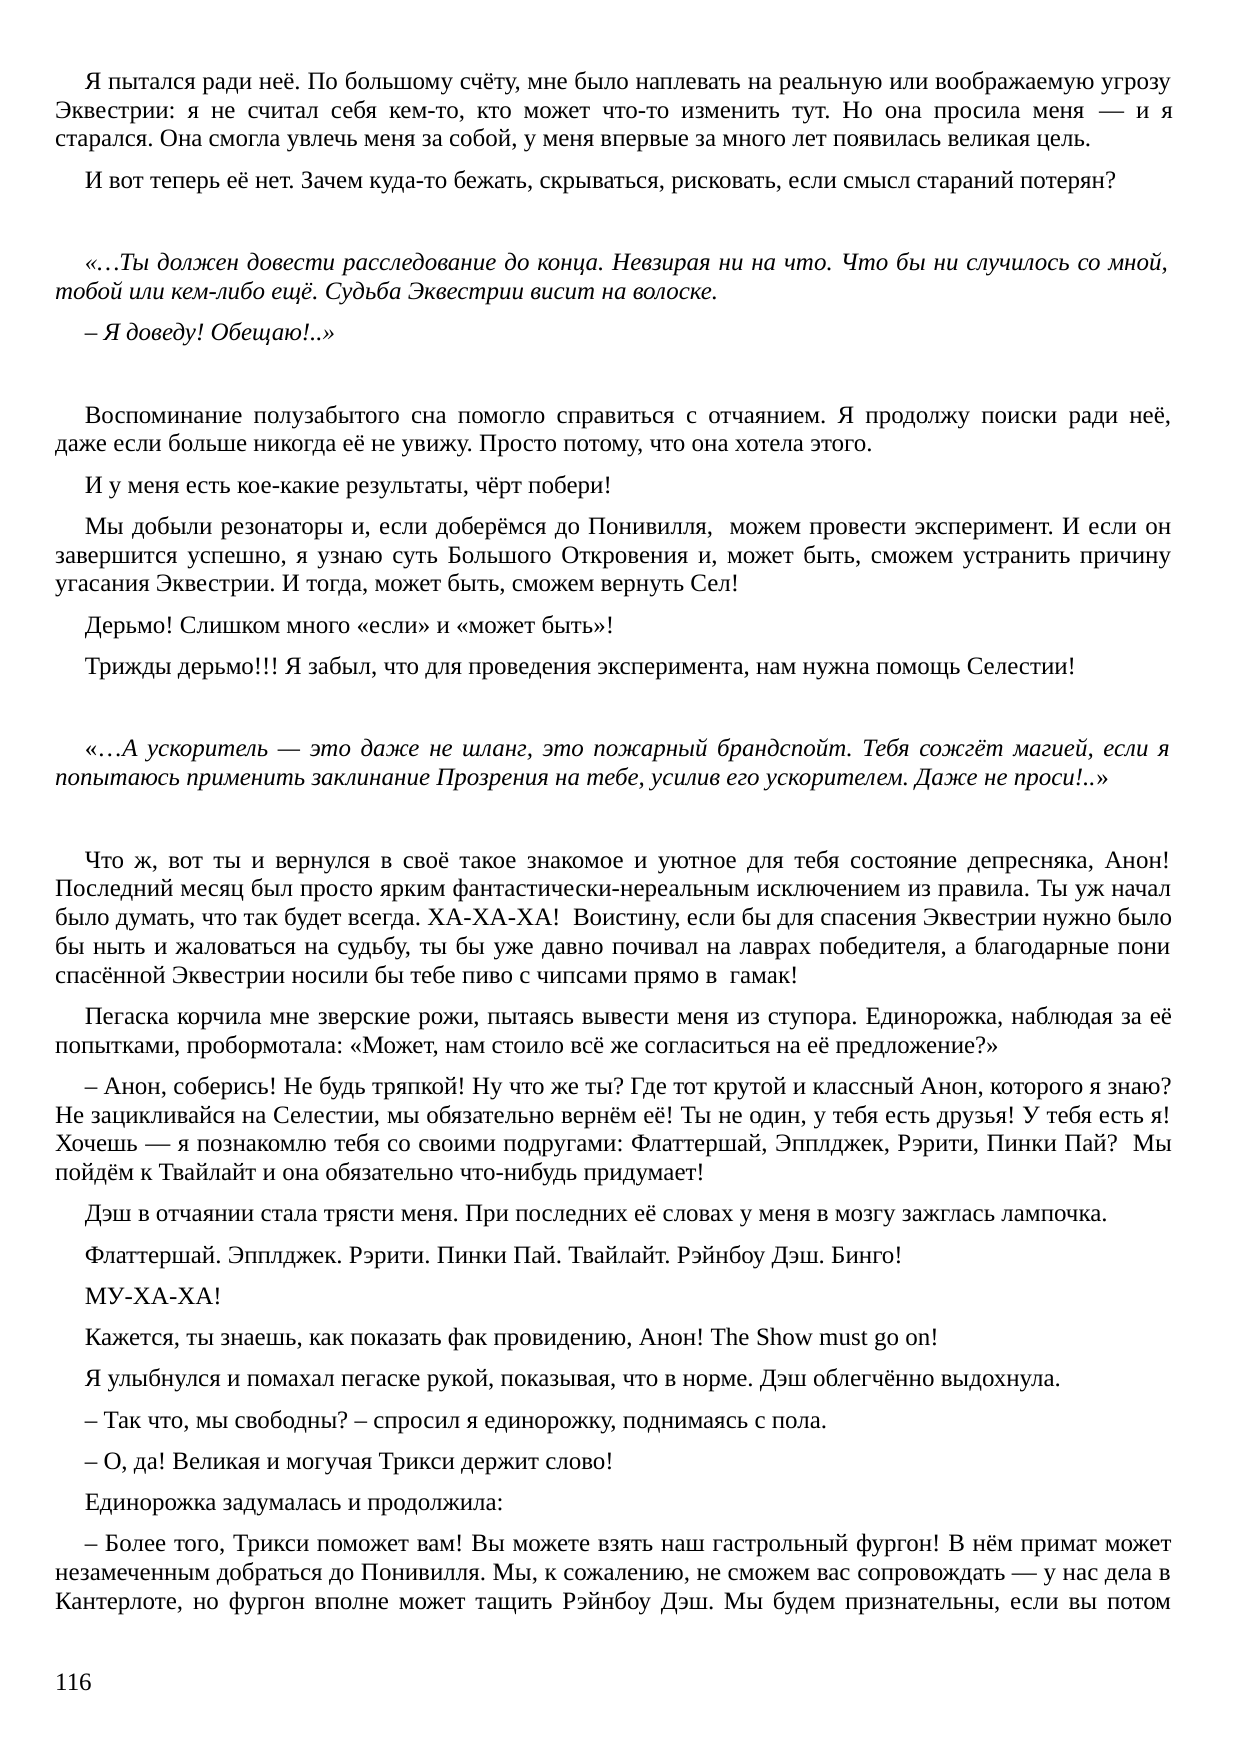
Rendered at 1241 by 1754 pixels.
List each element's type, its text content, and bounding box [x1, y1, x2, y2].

text Воспоминание полузабытого сна помогло справиться с отчаянием. Я продолжу поиски ради неё, даже если больше никогда её не увижу. Просто потому, что она хотела этого. [55, 400, 1173, 457]
text Пегаска корчила мне зверские рожи, пытаясь вывести меня из ступора. Единорожка, наблюдая за её попытками, пробормотала: «Может, нам стоило всё же согласиться на её предложение?» [55, 1001, 1173, 1058]
text – Так что, мы свободны? – спросил я единорожку, поднимаясь с пола. [55, 1405, 1173, 1433]
text И у меня есть кое-какие результаты, чёрт побери! [55, 470, 1173, 498]
text «…А ускоритель — это даже не шланг, это пожарный брандспойт. Тебя сожгёт магией, если я попытаюсь применить заклинание Прозрения на тебе, усилив его ускорителем. Даже не проси!..» [55, 733, 1173, 791]
text Трижды дерьмо!!! Я забыл, что для проведения эксперимента, нам нужна помощь Селестии! [55, 651, 1173, 680]
text Что ж, вот ты и вернулся в своё такое знакомое и уютное для тебя состояние депресняка, Анон! Последний месяц был просто ярким фантастически-нереальным исключением из правила. Ты уж начал было думать, что так будет всегда. ХА-ХА-ХА! Воистину, если бы для спасения Эквестрии нужно было бы ныть и жаловаться на судьбу, ты бы уже давно почивал на лаврах победителя, а благодарные пони спасённой Эквестрии носили бы тебе пиво с чипсами прямо в гамак! [55, 845, 1173, 988]
text Я улыбнулся и помахал пегаске рукой, показывая, что в норме. Дэш облегчённо выдохнула. [55, 1363, 1173, 1392]
text Кажется, ты знаешь, как показать фак провидению, Анон! The Show must go on! [55, 1322, 1173, 1351]
text Флаттершай. Эпплджек. Рэрити. Пинки Пай. Твайлайт. Рэйнбоу Дэш. Бинго! [55, 1240, 1173, 1268]
text – Более того, Трикси поможет вам! Вы можете взять наш гастрольный фургон! В нём примат может незамеченным добраться до Понивилля. Мы, к сожалению, не сможем вас сопровождать — у нас дела в Кантерлоте, но фургон вполне может тащить Рэйнбоу Дэш. Мы будем признательны, если вы потом [55, 1528, 1173, 1615]
text Я пытался ради неё. По большому счёту, мне было наплевать на реальную или воображаемую угрозу Эквестрии: я не считал себя кем-то, кто может что-то изменить тут. Но она просила меня — и я старался. Она смогла увлечь меня за собой, у меня впервые за много лет появилась великая цель. [55, 66, 1173, 152]
text «…Ты должен довести расследование до конца. Невзирая ни на что. Что бы ни случилось со мной, тобой или кем-либо ещё. Судьба Эквестрии висит на волоске. [55, 247, 1173, 305]
text Мы добыли резонаторы и, если доберёмся до Понивилля, можем провести эксперимент. И если он завершится успешно, я узнаю суть Большого Откровения и, может быть, сможем устранить причину угасания Эквестрии. И тогда, может быть, сможем вернуть Сел! [55, 511, 1173, 597]
text Единорожка задумалась и продолжила: [55, 1487, 1173, 1516]
text И вот теперь её нет. Зачем куда-то бежать, скрываться, рисковать, если смысл стараний потерян? [55, 165, 1173, 193]
text – Анон, соберись! Не будь тряпкой! Ну что же ты? Где тот крутой и классный Анон, которого я знаю? Не зацикливайся на Селестии, мы обязательно вернём её! Ты не один, у тебя есть друзья! У тебя есть я! Хочешь — я познакомлю тебя со своими подругами: Флаттершай, Эпплджек, Рэрити, Пинки Пай? Мы пойдём к Твайлайт и она обязательно что-нибудь придумает! [55, 1071, 1173, 1186]
text Дэш в отчаянии стала трясти меня. При последних её словах у меня в мозгу зажглась лампочка. [55, 1198, 1173, 1227]
text – Я доведу! Обещаю!..» [55, 317, 1173, 346]
text МУ-ХА-ХА! [55, 1281, 1173, 1310]
text – О, да! Великая и могучая Трикси держит слово! [55, 1446, 1173, 1475]
text Дерьмо! Слишком много «если» и «может быть»! [55, 610, 1173, 638]
